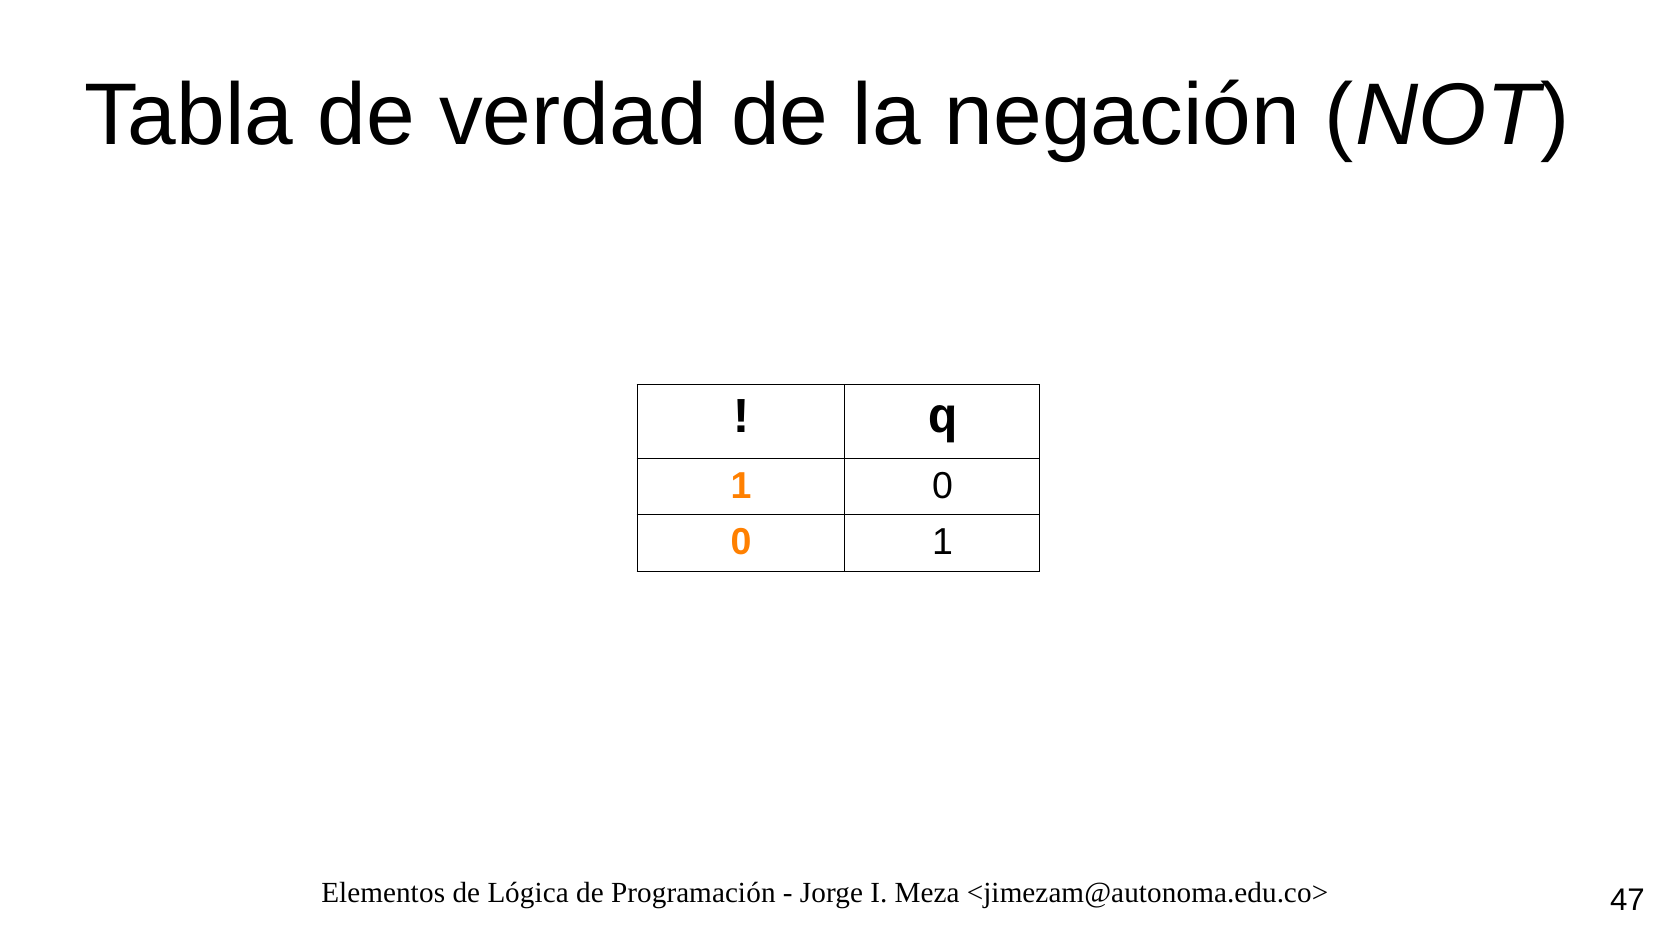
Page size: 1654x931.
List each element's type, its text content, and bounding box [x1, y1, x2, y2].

title Tabla de verdad de la negación (NOT) [82, 37, 1571, 193]
table_cell 0 [845, 459, 1039, 514]
table_cell 1 [845, 515, 1039, 571]
table_header q [845, 385, 1039, 458]
table_cell 0 [638, 515, 844, 571]
table_cell 1 [638, 459, 844, 514]
table_header ! [638, 385, 844, 458]
